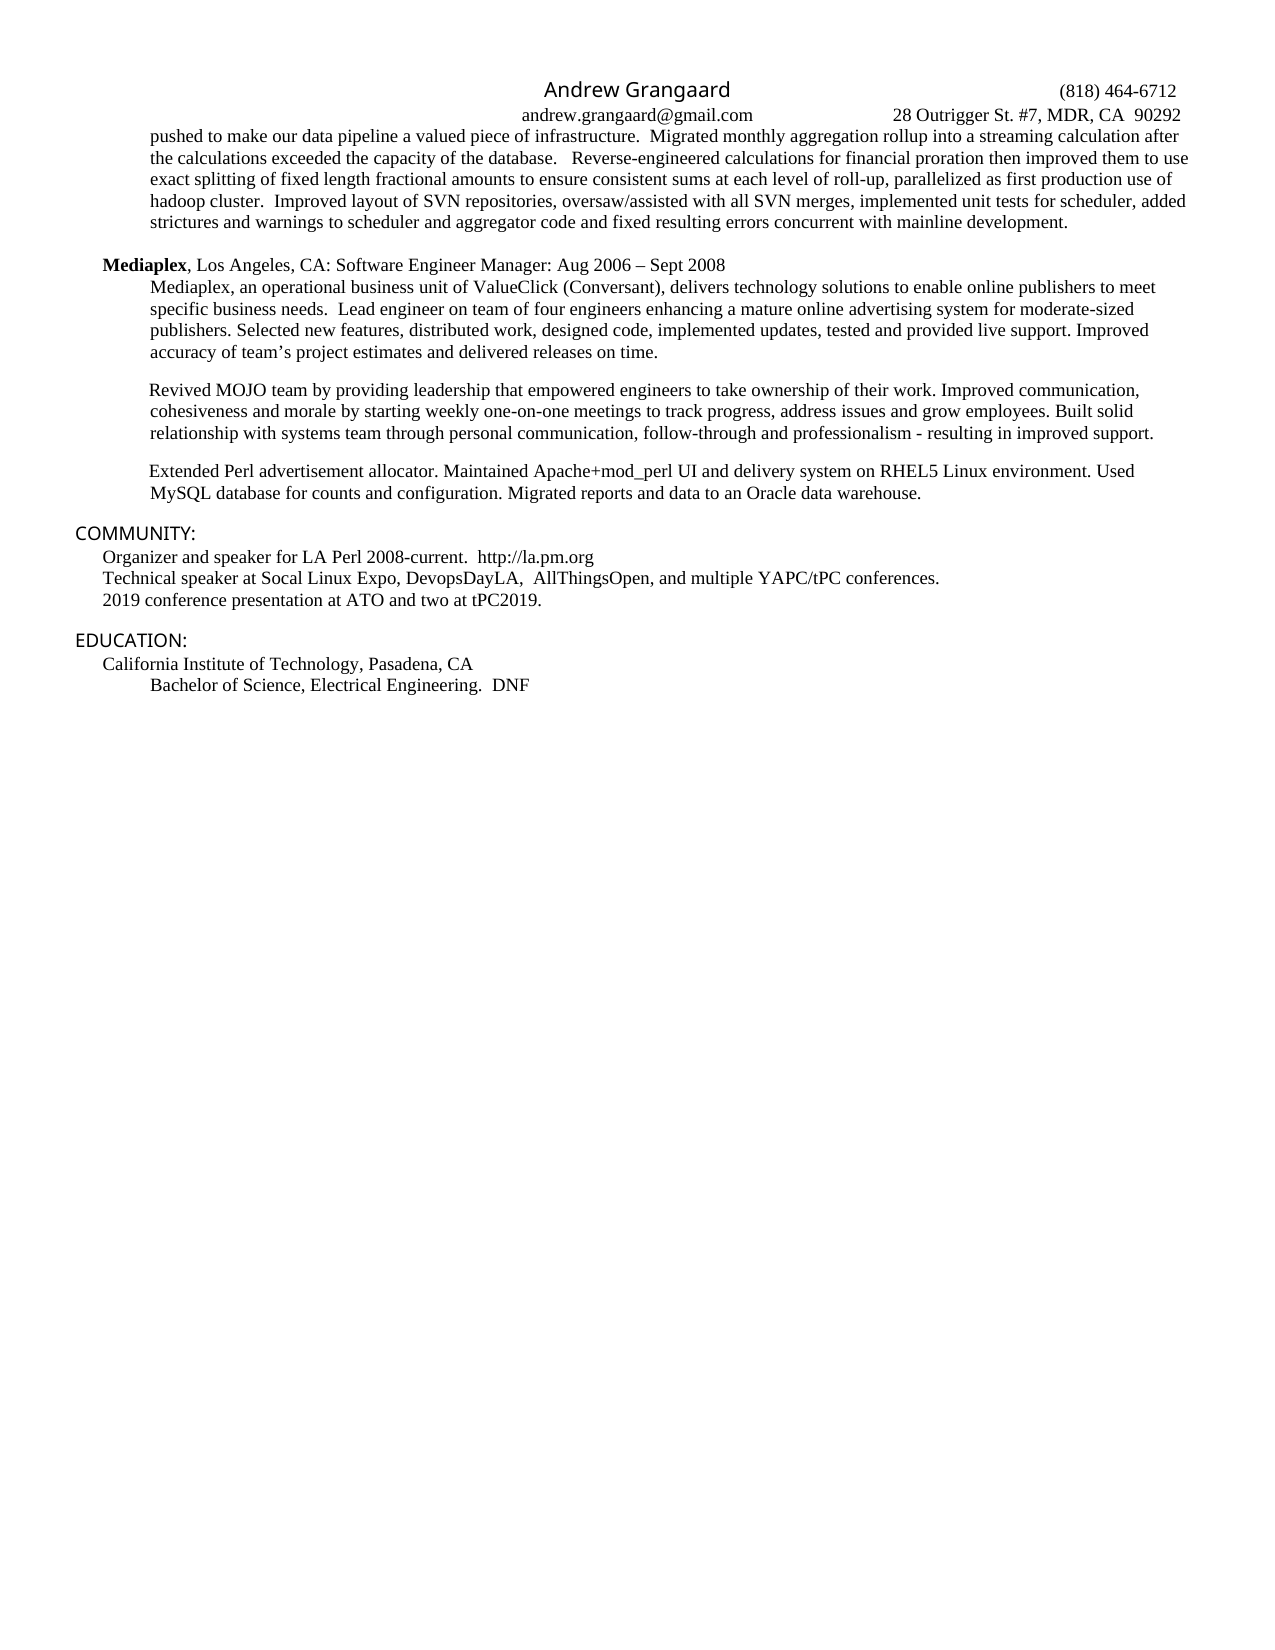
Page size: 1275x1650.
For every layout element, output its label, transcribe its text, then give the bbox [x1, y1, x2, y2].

subtitle COMMUNITY: [75, 520, 1200, 546]
title pushed to make our data pipeline a valued piece of infrastructure. Migrated monthly aggregation rollup into a streaming calculation after the calculations exceeded the capacity of the database. Reverse-engineered calculations for financial proration then improved them to use exact splitting of fixed length fractional amounts to ensure consistent sums at each level of roll-up, parallelized as first production use of hadoop cluster. Improved layout of SVN repositories, oversaw/assisted with all SVN merges, implemented unit tests for scheduler, added strictures and warnings to scheduler and aggregator code and fixed resulting errors concurrent with mainline development. [102, 125, 1200, 233]
title Technical speaker at Socal Linux Expo, DevopsDayLA, AllThingsOpen, and multiple YAPC/tPC conferences. [102, 567, 1200, 589]
title California Institute of Technology, Pasadena, CA [102, 652, 1200, 674]
title 2019 conference presentation at ATO and two at tPC2019. [102, 589, 1200, 610]
text Bachelor of Science, Electrical Engineering. DNF [150, 674, 1200, 696]
title Mediaplex, an operational business unit of ValueClick (Conversant), delivers technology solutions to enable online publishers to meet specific business needs. Lead engineer on team of four engineers enhancing a mature online advertising system for moderate-sized publishers. Selected new features, distributed work, designed code, implemented updates, tested and provided live support. Improved accuracy of team’s project estimates and delivered releases on time. [102, 276, 1200, 362]
title Revived MOJO team by providing leadership that empowered engineers to take ownership of their work. Improved communication, cohesiveness and morale by starting weekly one-on-one meetings to track progress, address issues and grow employees. Built solid relationship with systems team through personal communication, follow-through and professionalism - resulting in improved support. [148, 379, 1200, 443]
title Mediaplex, Los Angeles, CA: Software Engineer Manager: Aug 2006 – Sept 2008 [102, 254, 1200, 276]
title Extended Perl advertisement allocator. Maintained Apache+mod_perl UI and delivery system on RHEL5 Linux environment. Used MySQL database for counts and configuration. Migrated reports and data to an Oracle data warehouse. [148, 460, 1200, 503]
subtitle EDUCATION: [75, 627, 1200, 652]
title Organizer and speaker for LA Perl 2008-current. http://la.pm.org [102, 546, 1200, 567]
